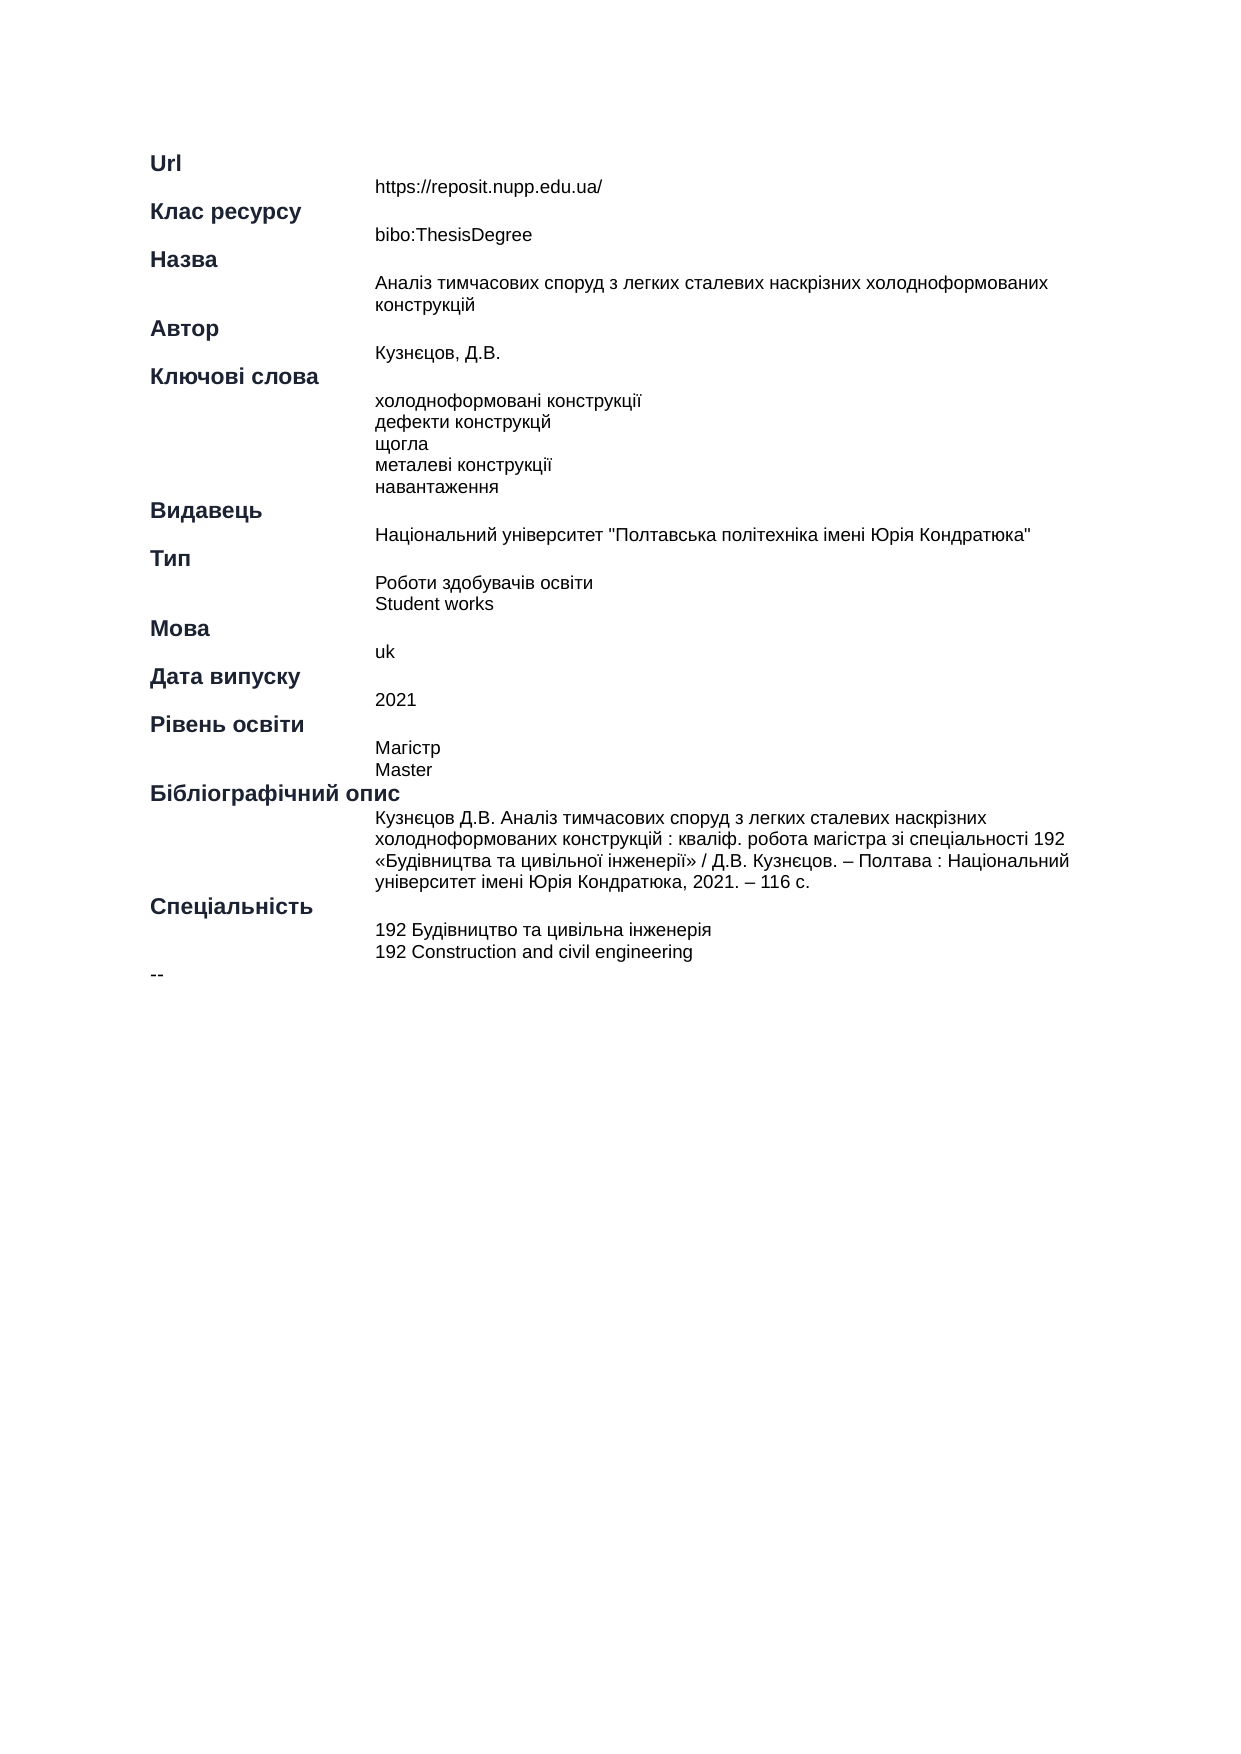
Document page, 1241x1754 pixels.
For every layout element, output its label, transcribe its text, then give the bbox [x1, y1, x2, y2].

text Автор [150, 315, 1090, 342]
text щогла [375, 433, 1090, 454]
text Дата випуску [150, 663, 1090, 689]
text дефекти конструкцй [375, 411, 1090, 433]
text Тип [150, 545, 1090, 572]
text 192 Construction and civil engineering [375, 941, 1090, 962]
text Кузнєцов Д.В. Аналіз тимчасових споруд з легких сталевих наскрізних холодноформованих конструкцій : кваліф. робота магістра зі спеціальності 192 «Будівництва та цивільної інженерії» / Д.В. Кузнєцов. – Полтава : Національний університет імені Юрія Кондратюка, 2021. – 116 с. [375, 806, 1090, 893]
text металеві конструкції [375, 454, 1090, 476]
text Аналіз тимчасових споруд з легких сталевих наскрізних холодноформованих конструкцій [375, 272, 1090, 315]
text холодноформовані конструкції [375, 389, 1090, 411]
text Назва [150, 246, 1090, 272]
text Кузнєцов, Д.В. [375, 342, 1090, 363]
text Клас ресурсу [150, 198, 1090, 224]
text uk [375, 641, 1090, 663]
text Національний університет "Полтавська політехніка імені Юрія Кондратюка" [375, 524, 1090, 545]
text Роботи здобувачів освіти [375, 572, 1090, 593]
text Бібліографічний опис [150, 780, 1090, 806]
text Спеціальність [150, 893, 1090, 919]
text Url [150, 150, 1090, 176]
text 2021 [375, 689, 1090, 711]
text Master [375, 758, 1090, 780]
text Student works [375, 593, 1090, 615]
text Видавець [150, 497, 1090, 524]
text 192 Будівництво та цивільна інженерія [375, 919, 1090, 941]
text -- [150, 962, 1090, 986]
text Мова [150, 615, 1090, 641]
text Магістр [375, 737, 1090, 758]
text https://reposit.nupp.edu.ua/ [375, 176, 1090, 198]
text навантаження [375, 476, 1090, 497]
text bibo:ThesisDegree [375, 224, 1090, 246]
text Рівень освіти [150, 711, 1090, 737]
text Ключові слова [150, 363, 1090, 389]
